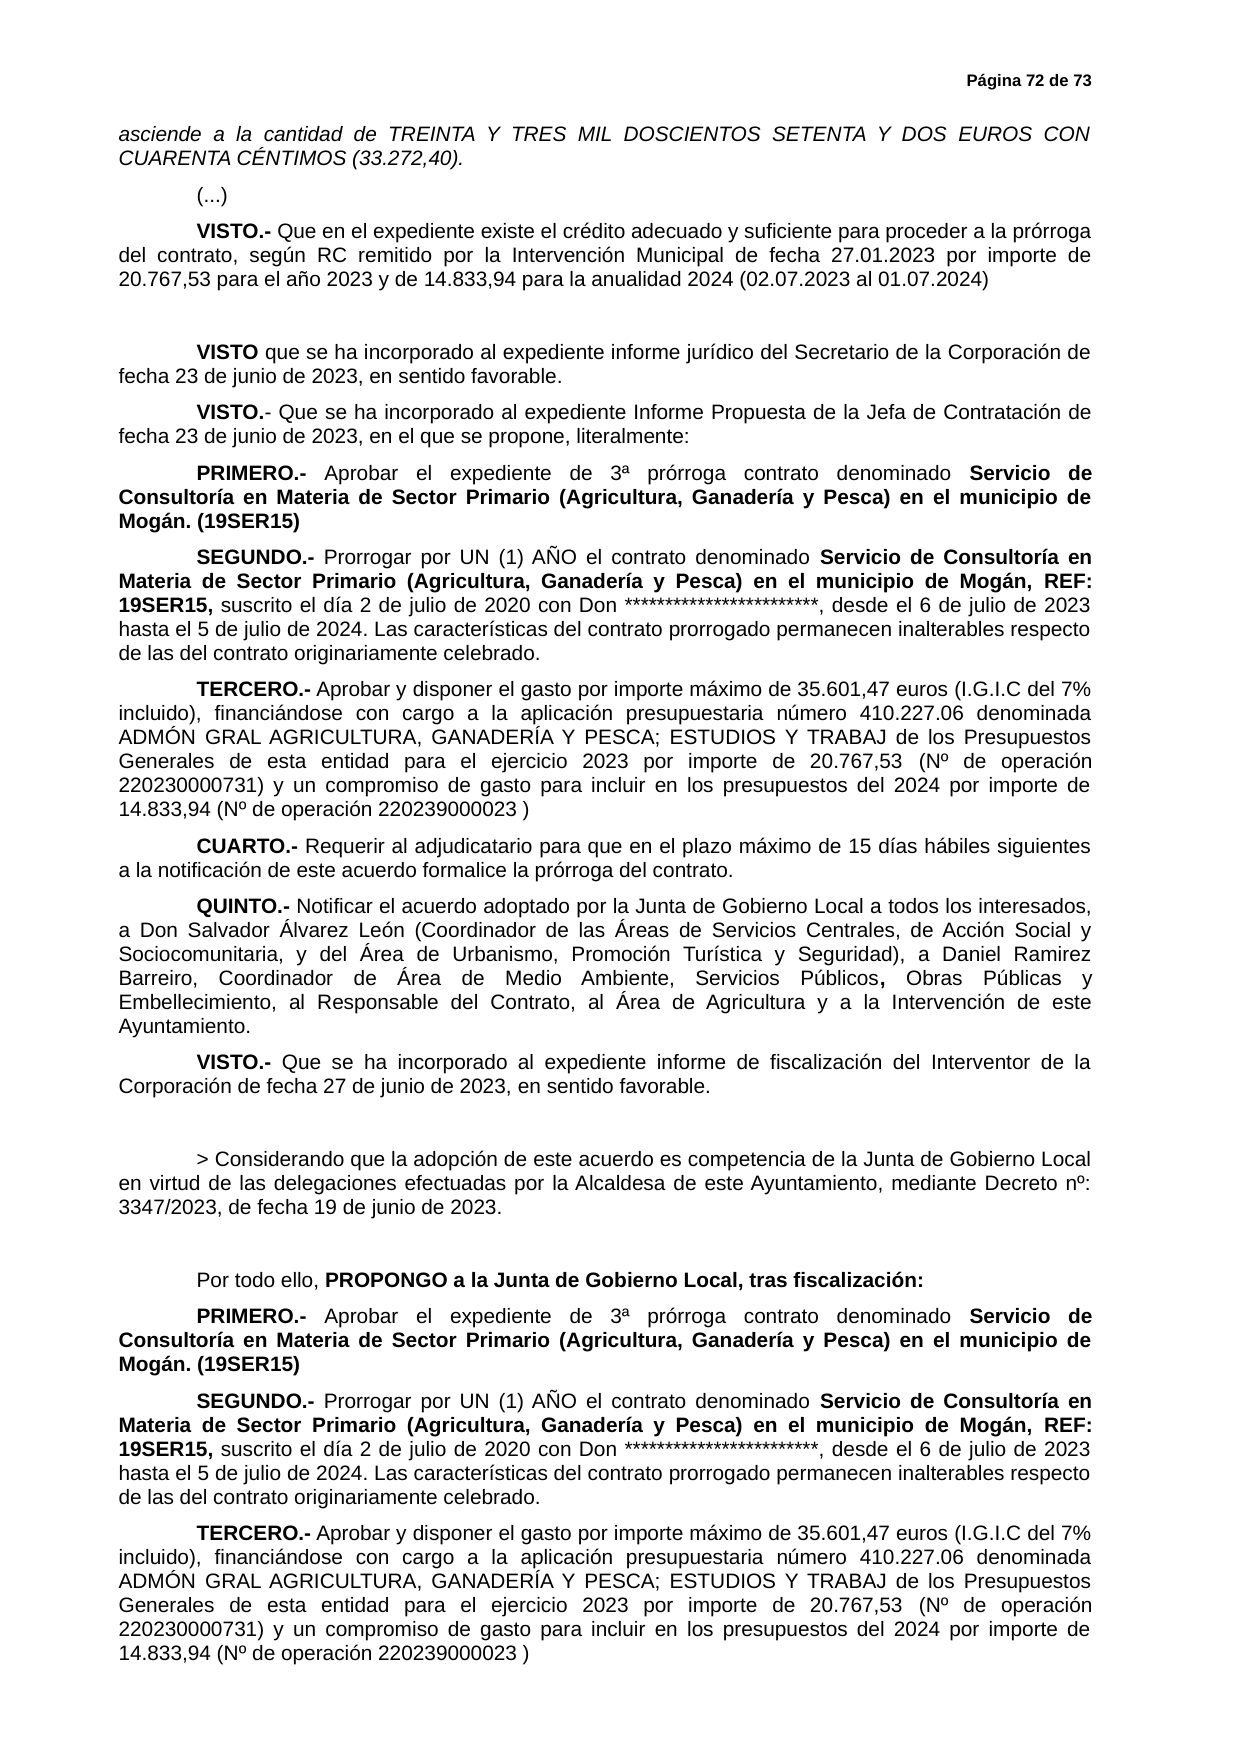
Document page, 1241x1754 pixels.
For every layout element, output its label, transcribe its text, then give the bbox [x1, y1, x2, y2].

text SEGUNDO.- Prorrogar por UN (1) AÑO el contrato denominado Servicio de Consultoría en Materia de Sector Primario (Agricultura, Ganadería y Pesca) en el municipio de Mogán, REF: 19SER15, suscrito el día 2 de julio de 2020 con Don ************************, desde el 6 de julio de 2023 hasta el 5 de julio de 2024. Las características del contrato prorrogado permanecen inalterables respecto de las del contrato originariamente celebrado. [118, 545, 1092, 665]
text SEGUNDO.- Prorrogar por UN (1) AÑO el contrato denominado Servicio de Consultoría en Materia de Sector Primario (Agricultura, Ganadería y Pesca) en el municipio de Mogán, REF: 19SER15, suscrito el día 2 de julio de 2020 con Don ************************, desde el 6 de julio de 2023 hasta el 5 de julio de 2024. Las características del contrato prorrogado permanecen inalterables respecto de las del contrato originariamente celebrado. [118, 1389, 1092, 1508]
text QUINTO.- Notificar el acuerdo adoptado por la Junta de Gobierno Local a todos los interesados, a Don Salvador Álvarez León (Coordinador de las Áreas de Servicios Centrales, de Acción Social y Sociocomunitaria, y del Área de Urbanismo, Promoción Turística y Seguridad), a Daniel Ramirez Barreiro, Coordinador de Área de Medio Ambiente, Servicios Públicos, Obras Públicas y Embellecimiento, al Responsable del Contrato, al Área de Agricultura y a la Intervención de este Ayuntamiento. [118, 894, 1092, 1038]
text PRIMERO.- Aprobar el expediente de 3ª prórroga contrato denominado Servicio de Consultoría en Materia de Sector Primario (Agricultura, Ganadería y Pesca) en el municipio de Mogán. (19SER15) [118, 1304, 1092, 1376]
text TERCERO.- Aprobar y disponer el gasto por importe máximo de 35.601,47 euros (I.G.I.C del 7% incluido), financiándose con cargo a la aplicación presupuestaria número 410.227.06 denominada ADMÓN GRAL AGRICULTURA, GANADERÍA Y PESCA; ESTUDIOS Y TRABAJ de los Presupuestos Generales de esta entidad para el ejercicio 2023 por importe de 20.767,53 (Nº de operación 220230000731) y un compromiso de gasto para incluir en los presupuestos del 2024 por importe de 14.833,94 (Nº de operación 220239000023 ) [118, 677, 1092, 821]
text PRIMERO.- Aprobar el expediente de 3ª prórroga contrato denominado Servicio de Consultoría en Materia de Sector Primario (Agricultura, Ganadería y Pesca) en el municipio de Mogán. (19SER15) [118, 461, 1092, 532]
text Por todo ello, PROPONGO a la Junta de Gobierno Local, tras fiscalización: [118, 1268, 1092, 1292]
text VISTO.- Que se ha incorporado al expediente informe de fiscalización del Interventor de la Corporación de fecha 27 de junio de 2023, en sentido favorable. [118, 1050, 1092, 1098]
text VISTO.- Que se ha incorporado al expediente Informe Propuesta de la Jefa de Contratación de fecha 23 de junio de 2023, en el que se propone, literalmente: [118, 400, 1092, 448]
text VISTO.- Que en el expediente existe el crédito adecuado y suficiente para proceder a la prórroga del contrato, según RC remitido por la Intervención Municipal de fecha 27.01.2023 por importe de 20.767,53 para el año 2023 y de 14.833,94 para la anualidad 2024 (02.07.2023 al 01.07.2024) [118, 219, 1092, 291]
text VISTO que se ha incorporado al expediente informe jurídico del Secretario de la Corporación de fecha 23 de junio de 2023, en sentido favorable. [118, 340, 1092, 388]
text (...) [118, 182, 1092, 206]
text > Considerando que la adopción de este acuerdo es competencia de la Junta de Gobierno Local en virtud de las delegaciones efectuadas por la Alcaldesa de este Ayuntamiento, mediante Decreto nº: 3347/2023, de fecha 19 de junio de 2023. [118, 1147, 1092, 1219]
text CUARTO.- Requerir al adjudicatario para que en el plazo máximo de 15 días hábiles siguientes a la notificación de este acuerdo formalice la prórroga del contrato. [118, 833, 1092, 881]
text asciende a la cantidad de TREINTA Y TRES MIL DOSCIENTOS SETENTA Y DOS EUROS CON CUARENTA CÉNTIMOS (33.272,40). [118, 122, 1092, 170]
text TERCERO.- Aprobar y disponer el gasto por importe máximo de 35.601,47 euros (I.G.I.C del 7% incluido), financiándose con cargo a la aplicación presupuestaria número 410.227.06 denominada ADMÓN GRAL AGRICULTURA, GANADERÍA Y PESCA; ESTUDIOS Y TRABAJ de los Presupuestos Generales de esta entidad para el ejercicio 2023 por importe de 20.767,53 (Nº de operación 220230000731) y un compromiso de gasto para incluir en los presupuestos del 2024 por importe de 14.833,94 (Nº de operación 220239000023 ) [118, 1521, 1092, 1665]
